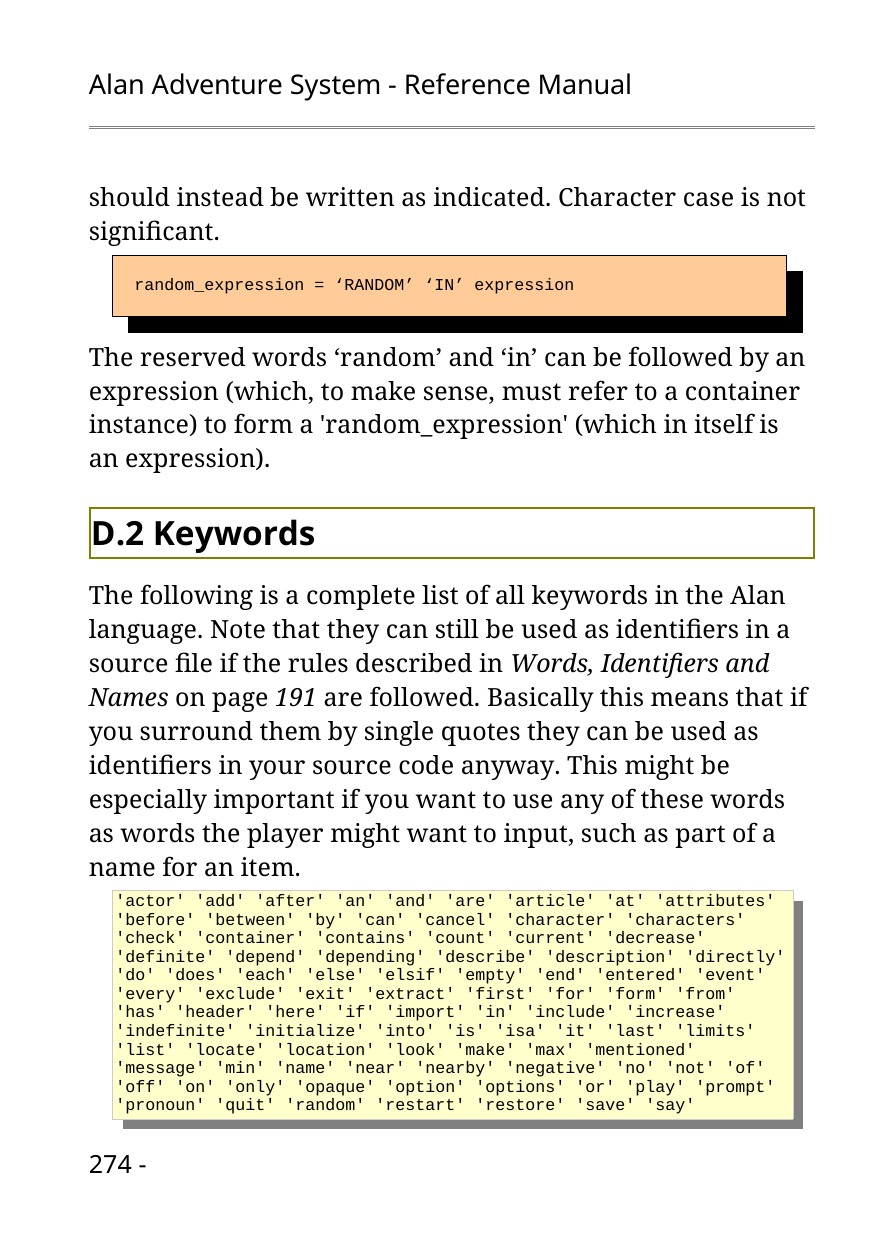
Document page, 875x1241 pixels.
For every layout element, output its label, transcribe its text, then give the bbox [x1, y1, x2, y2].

text The reserved words ‘random’ and ‘in’ can be followed by an expression (which, to make sense, must refer to a container instance) to form a 'random_expression' (which in itself is an expression). [88, 339, 815, 475]
subtitle Keywords [91, 509, 813, 557]
text random_expression = ‘RANDOM’ ‘IN’ expression [113, 256, 786, 316]
text should instead be written as indicated. Character case is not significant. [88, 180, 815, 248]
text 'actor' 'add' 'after' 'an' 'and' 'are' 'article' 'at' 'attributes' 'before' 'between' 'by' 'can' 'cancel' 'character' 'characters' 'check' 'container' 'contains' 'count' 'current' 'decrease' 'definite' 'depend' 'depending' 'describe' 'description' 'directly' 'do' 'does' 'each' 'else' 'elsif' 'empty' 'end' 'entered' 'event' 'every' 'exclude' 'exit' 'extract' 'first' 'for' 'form' 'from' 'has' 'header' 'here' 'if' 'import' 'in' 'include' 'increase' 'indefinite' 'initialize' 'into' 'is' 'isa' 'it' 'last' 'limits' 'list' 'locate' 'location' 'look' 'make' 'max' 'mentioned' 'message' 'min' 'name' 'near' 'nearby' 'negative' 'no' 'not' 'of' 'off' 'on' 'only' 'opaque' 'option' 'options' 'or' 'play' 'prompt' 'pronoun' 'quit' 'random' 'restart' 'restore' 'save' 'say' [113, 891, 793, 1119]
text The following is a complete list of all keywords in the Alan language. Note that they can still be used as identifiers in a source file if the rules described in Words, Identifiers and Names on page 151 are followed. Basically this means that if you surround them by single quotes they can be used as identifiers in your source code anyway. This might be especially important if you want to use any of these words as words the player might want to input, such as part of a name for an item. [88, 578, 815, 884]
